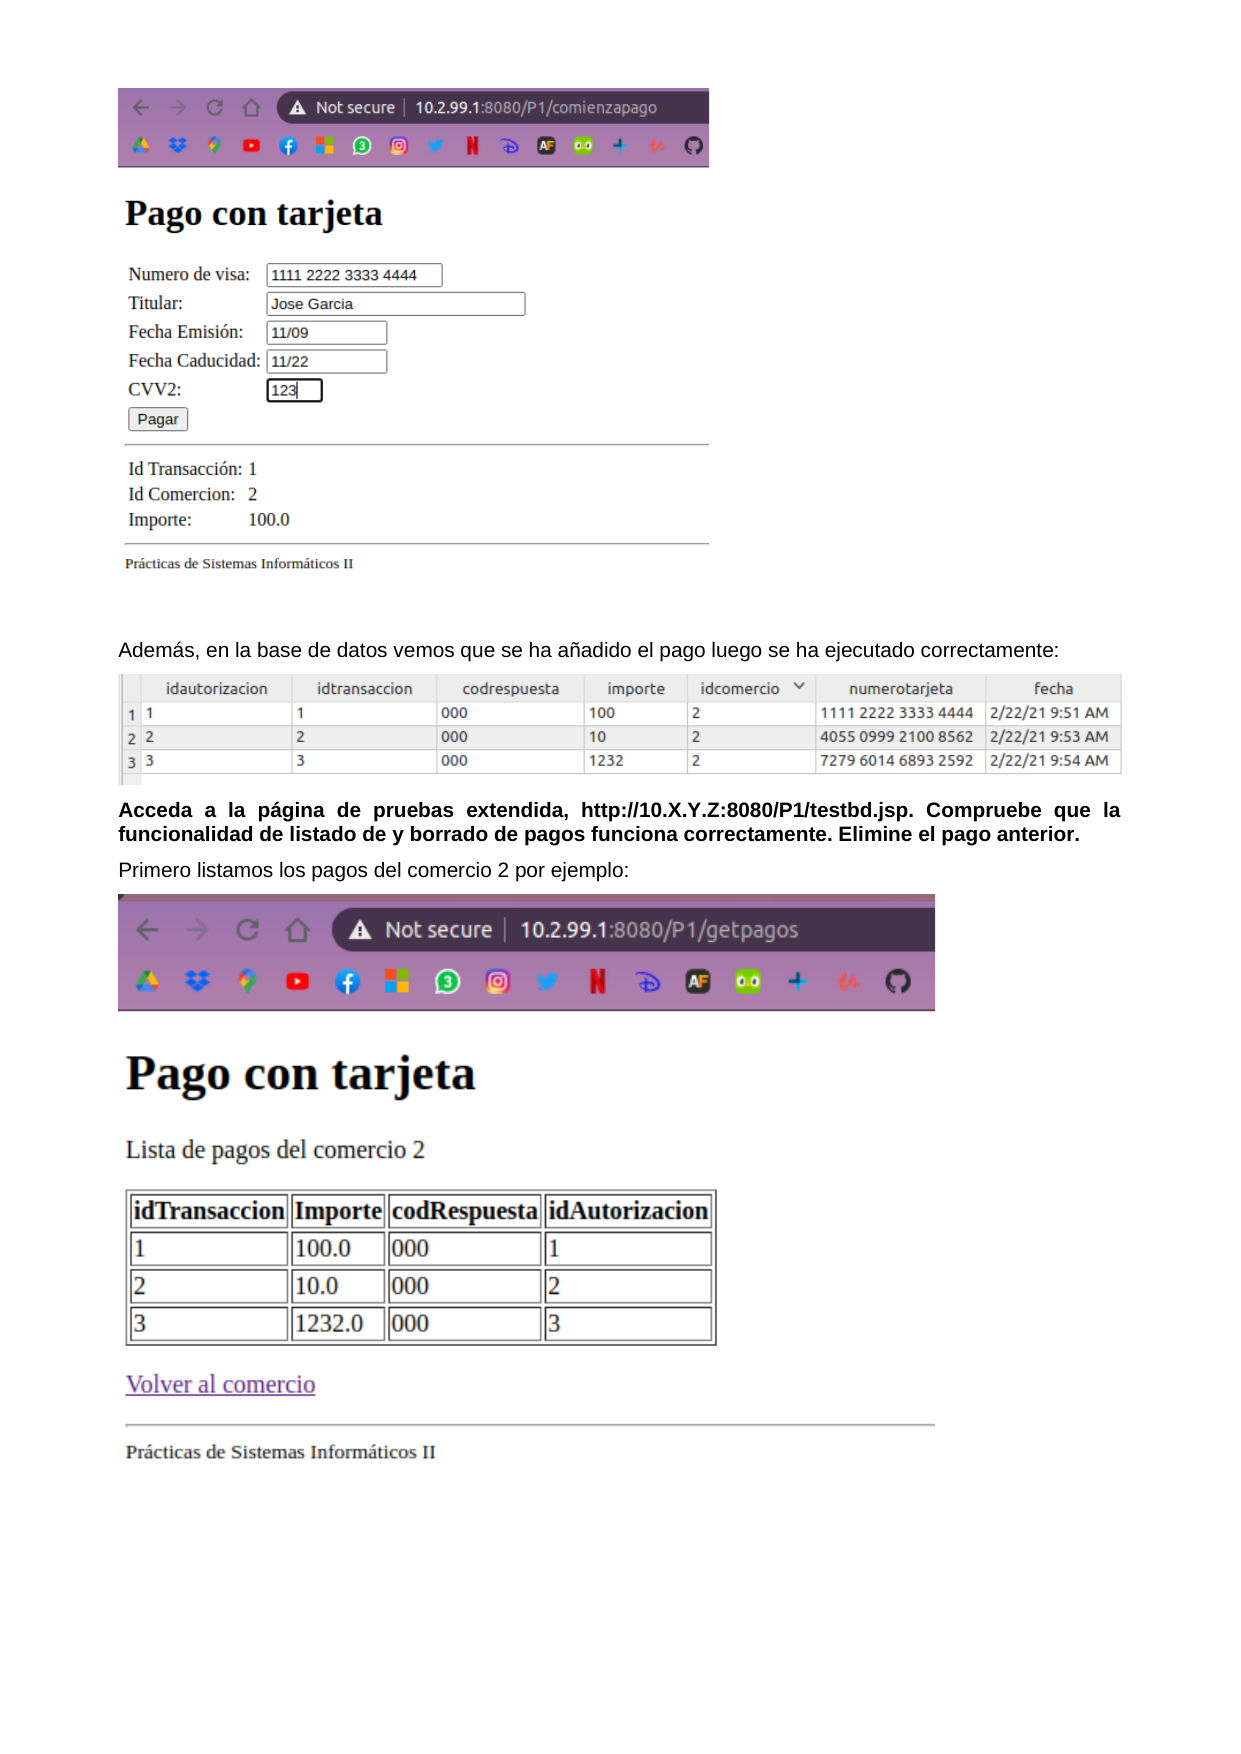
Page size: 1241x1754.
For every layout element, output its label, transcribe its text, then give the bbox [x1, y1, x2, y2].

picture [118, 88, 710, 626]
text Además, en la base de datos vemos que se ha añadido el pago luego se ha ejecutado correctamente: [118, 638, 1122, 662]
text Primero listamos los pagos del comercio 2 por ejemplo: [118, 858, 1122, 882]
text Acceda a la página de pruebas extendida, http://10.X.Y.Z:8080/P1/testbd.jsp. Compruebe que la funcionalidad de listado de y borrado de pagos funciona correctamente. Elimine el pago anterior. [118, 797, 1122, 845]
picture [118, 894, 936, 1576]
picture [118, 674, 1123, 785]
